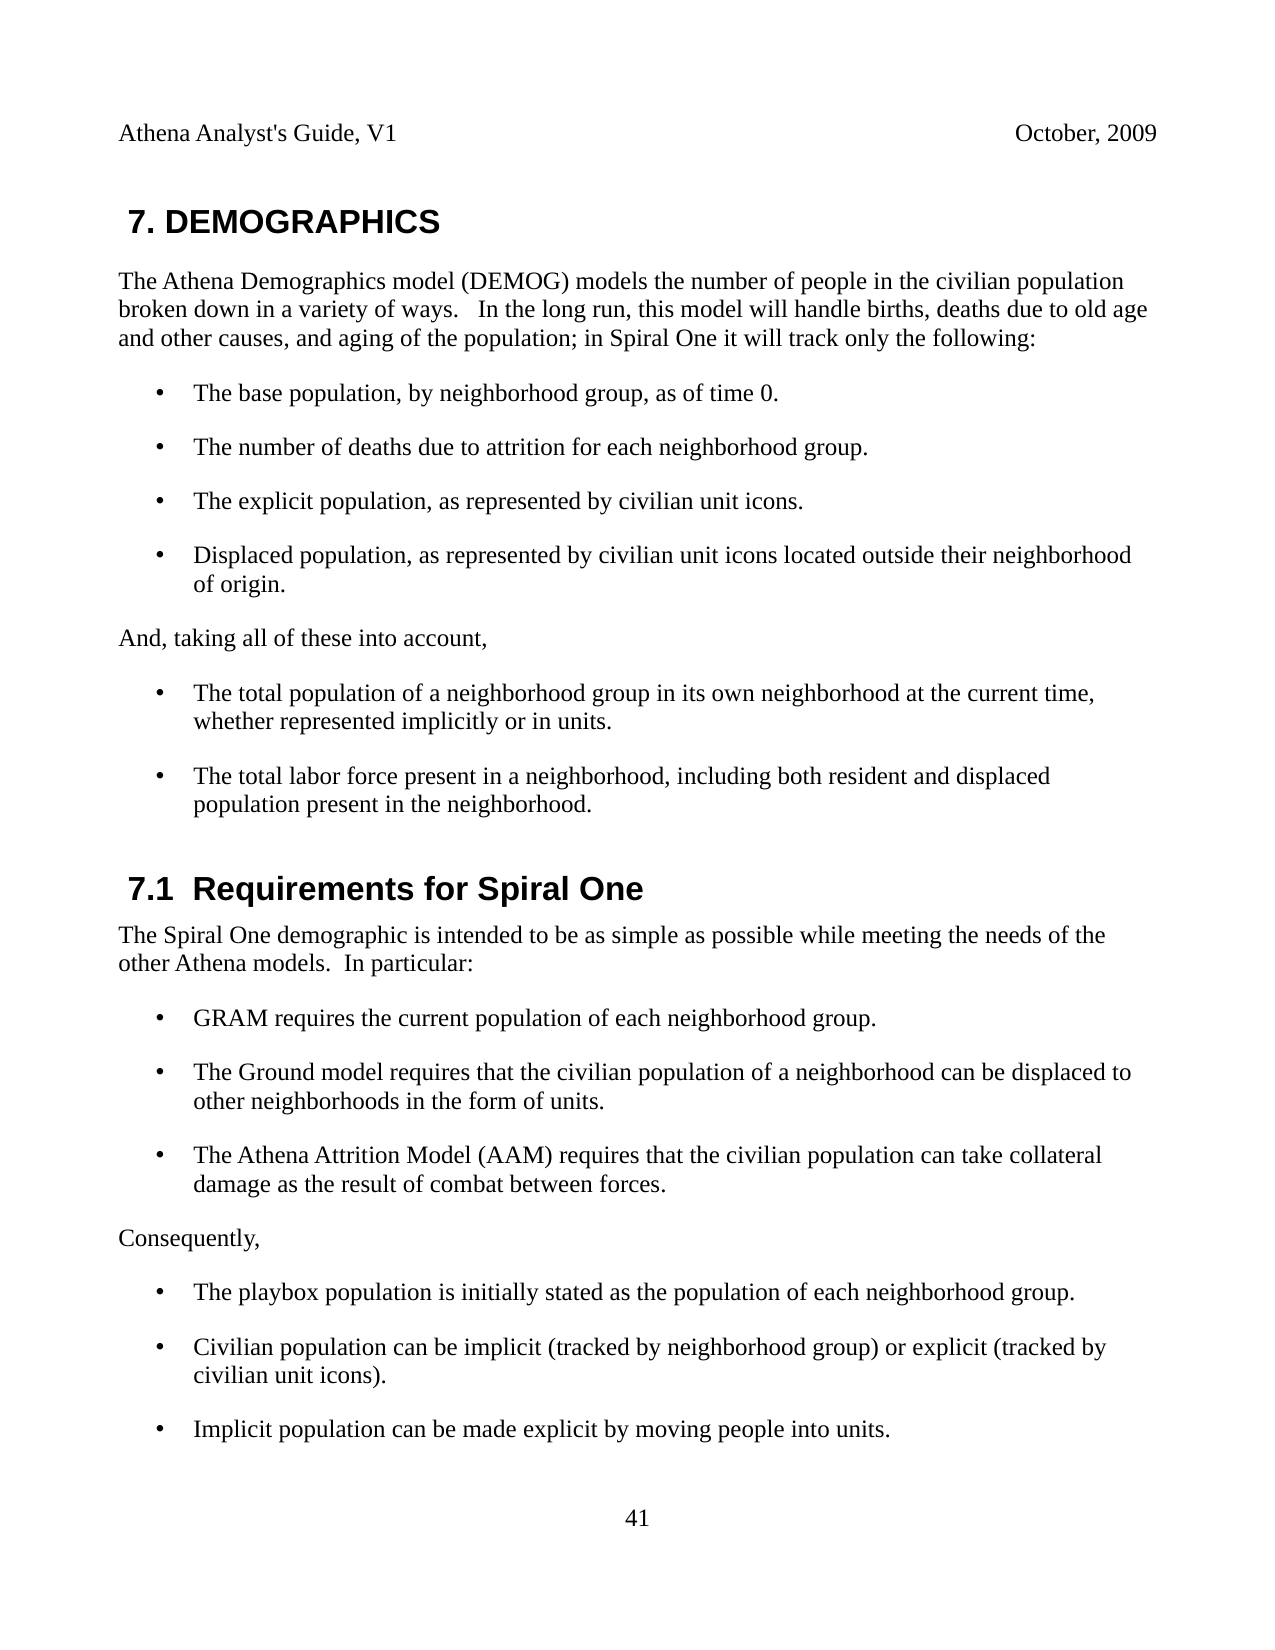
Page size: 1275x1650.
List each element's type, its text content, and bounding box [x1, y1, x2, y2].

list The explicit population, as represented by civilian unit icons. [156, 486, 1157, 515]
list The base population, by neighborhood group, as of time 0. [156, 378, 1157, 406]
list The number of deaths due to attrition for each neighborhood group. [156, 432, 1157, 461]
text And, taking all of these into account, [118, 623, 1157, 652]
list The playbox population is initially stated as the population of each neighborhood group. [156, 1277, 1157, 1306]
text The Spiral One demographic is intended to be as simple as possible while meeting the needs of the other Athena models. In particular: [118, 920, 1157, 977]
list The total labor force present in a neighborhood, including both resident and displaced population present in the neighborhood. [156, 761, 1157, 818]
list GRAM requires the current population of each neighborhood group. [156, 1003, 1157, 1031]
list The Ground model requires that the civilian population of a neighborhood can be displaced to other neighborhoods in the form of units. [156, 1057, 1157, 1114]
subtitle Demographics [118, 202, 1157, 240]
list Implicit population can be made explicit by moving people into units. [156, 1414, 1157, 1443]
text The Athena Demographics model (DEMOG) models the number of people in the civilian population broken down in a variety of ways. In the long run, this model will handle births, deaths due to old age and other causes, and aging of the population; in Spiral One it will track only the following: [118, 266, 1157, 352]
list Displaced population, as represented by civilian unit icons located outside their neighborhood of origin. [156, 540, 1157, 598]
list The Athena Attrition Model (AAM) requires that the civilian population can take collateral damage as the result of combat between forces. [156, 1140, 1157, 1197]
subtitle Requirements for Spiral One [118, 869, 1157, 907]
text Consequently, [118, 1223, 1157, 1252]
list The total population of a neighborhood group in its own neighborhood at the current time, whether represented implicitly or in units. [156, 678, 1157, 735]
list Civilian population can be implicit (tracked by neighborhood group) or explicit (tracked by civilian unit icons). [156, 1332, 1157, 1389]
